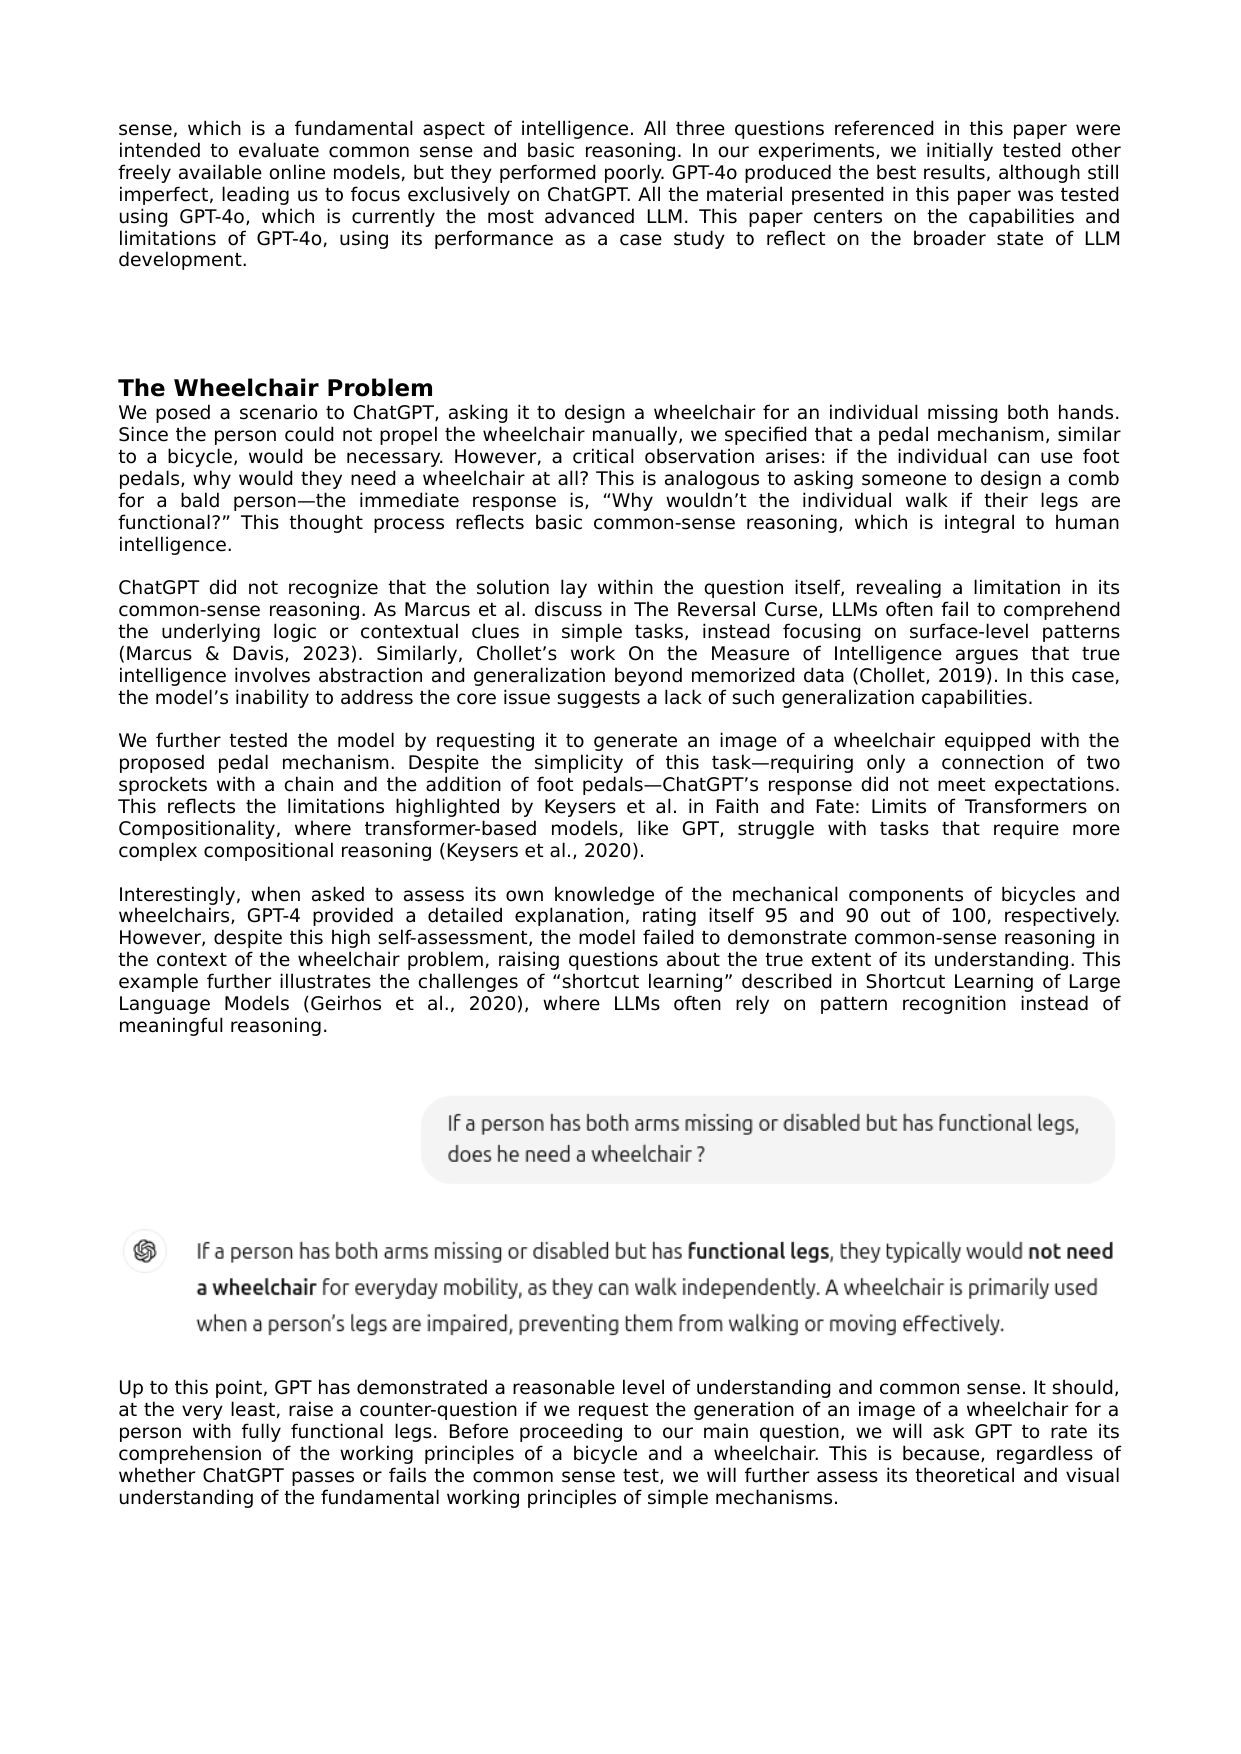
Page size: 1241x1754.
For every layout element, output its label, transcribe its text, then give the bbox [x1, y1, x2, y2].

picture [118, 1087, 1123, 1352]
text ChatGPT did not recognize that the solution lay within the question itself, revealing a limitation in its common-sense reasoning. As Marcus et al. discuss in The Reversal Curse, LLMs often fail to comprehend the underlying logic or contextual clues in simple tasks, instead focusing on surface-level patterns (Marcus & Davis, 2023). Similarly, Chollet’s work On the Measure of Intelligence argues that true intelligence involves abstraction and generalization beyond memorized data (Chollet, 2019). In this case, the model’s inability to address the core issue suggests a lack of such generalization capabilities. [118, 577, 1122, 708]
text Interestingly, when asked to assess its own knowledge of the mechanical components of bicycles and wheelchairs, GPT-4 provided a detailed explanation, rating itself 95 and 90 out of 100, respectively. However, despite this high self-assessment, the model failed to demonstrate common-sense reasoning in the context of the wheelchair problem, raising questions about the true extent of its understanding. This example further illustrates the challenges of “shortcut learning” described in Shortcut Learning of Large Language Models (Geirhos et al., 2020), where LLMs often rely on pattern recognition instead of meaningful reasoning. [118, 883, 1122, 1037]
text We further tested the model by requesting it to generate an image of a wheelchair equipped with the proposed pedal mechanism. Despite the simplicity of this task—requiring only a connection of two sprockets with a chain and the addition of foot pedals—ChatGPT’s response did not meet expectations. This reflects the limitations highlighted by Keysers et al. in Faith and Fate: Limits of Transformers on Compositionality, where transformer-based models, like GPT, struggle with tasks that require more complex compositional reasoning (Keysers et al., 2020). [118, 730, 1122, 862]
text We posed a scenario to ChatGPT, asking it to design a wheelchair for an individual missing both hands. Since the person could not propel the wheelchair manually, we specified that a pedal mechanism, similar to a bicycle, would be necessary. However, a critical observation arises: if the individual can use foot pedals, why would they need a wheelchair at all? This is analogous to asking someone to design a comb for a bald person—the immediate response is, “Why wouldn’t the individual walk if their legs are functional?” This thought process reflects basic common-sense reasoning, which is integral to human intelligence. [118, 402, 1122, 555]
text The Wheelchair Problem [118, 376, 1122, 402]
text Up to this point, GPT has demonstrated a reasonable level of understanding and common sense. It should, at the very least, raise a counter-question if we request the generation of an image of a wheelchair for a person with fully functional legs. Before proceeding to our main question, we will ask GPT to rate its comprehension of the working principles of a bicycle and a wheelchair. This is because, regardless of whether ChatGPT passes or fails the common sense test, we will further assess its theoretical and visual understanding of the fundamental working principles of simple mechanisms. [118, 1377, 1122, 1509]
text sense, which is a fundamental aspect of intelligence. All three questions referenced in this paper were intended to evaluate common sense and basic reasoning. In our experiments, we initially tested other freely available online models, but they performed poorly. GPT-4o produced the best results, although still imperfect, leading us to focus exclusively on ChatGPT. All the material presented in this paper was tested using GPT-4o, which is currently the most advanced LLM. This paper centers on the capabilities and limitations of GPT-4o, using its performance as a case study to reflect on the broader state of LLM development. [118, 118, 1122, 271]
